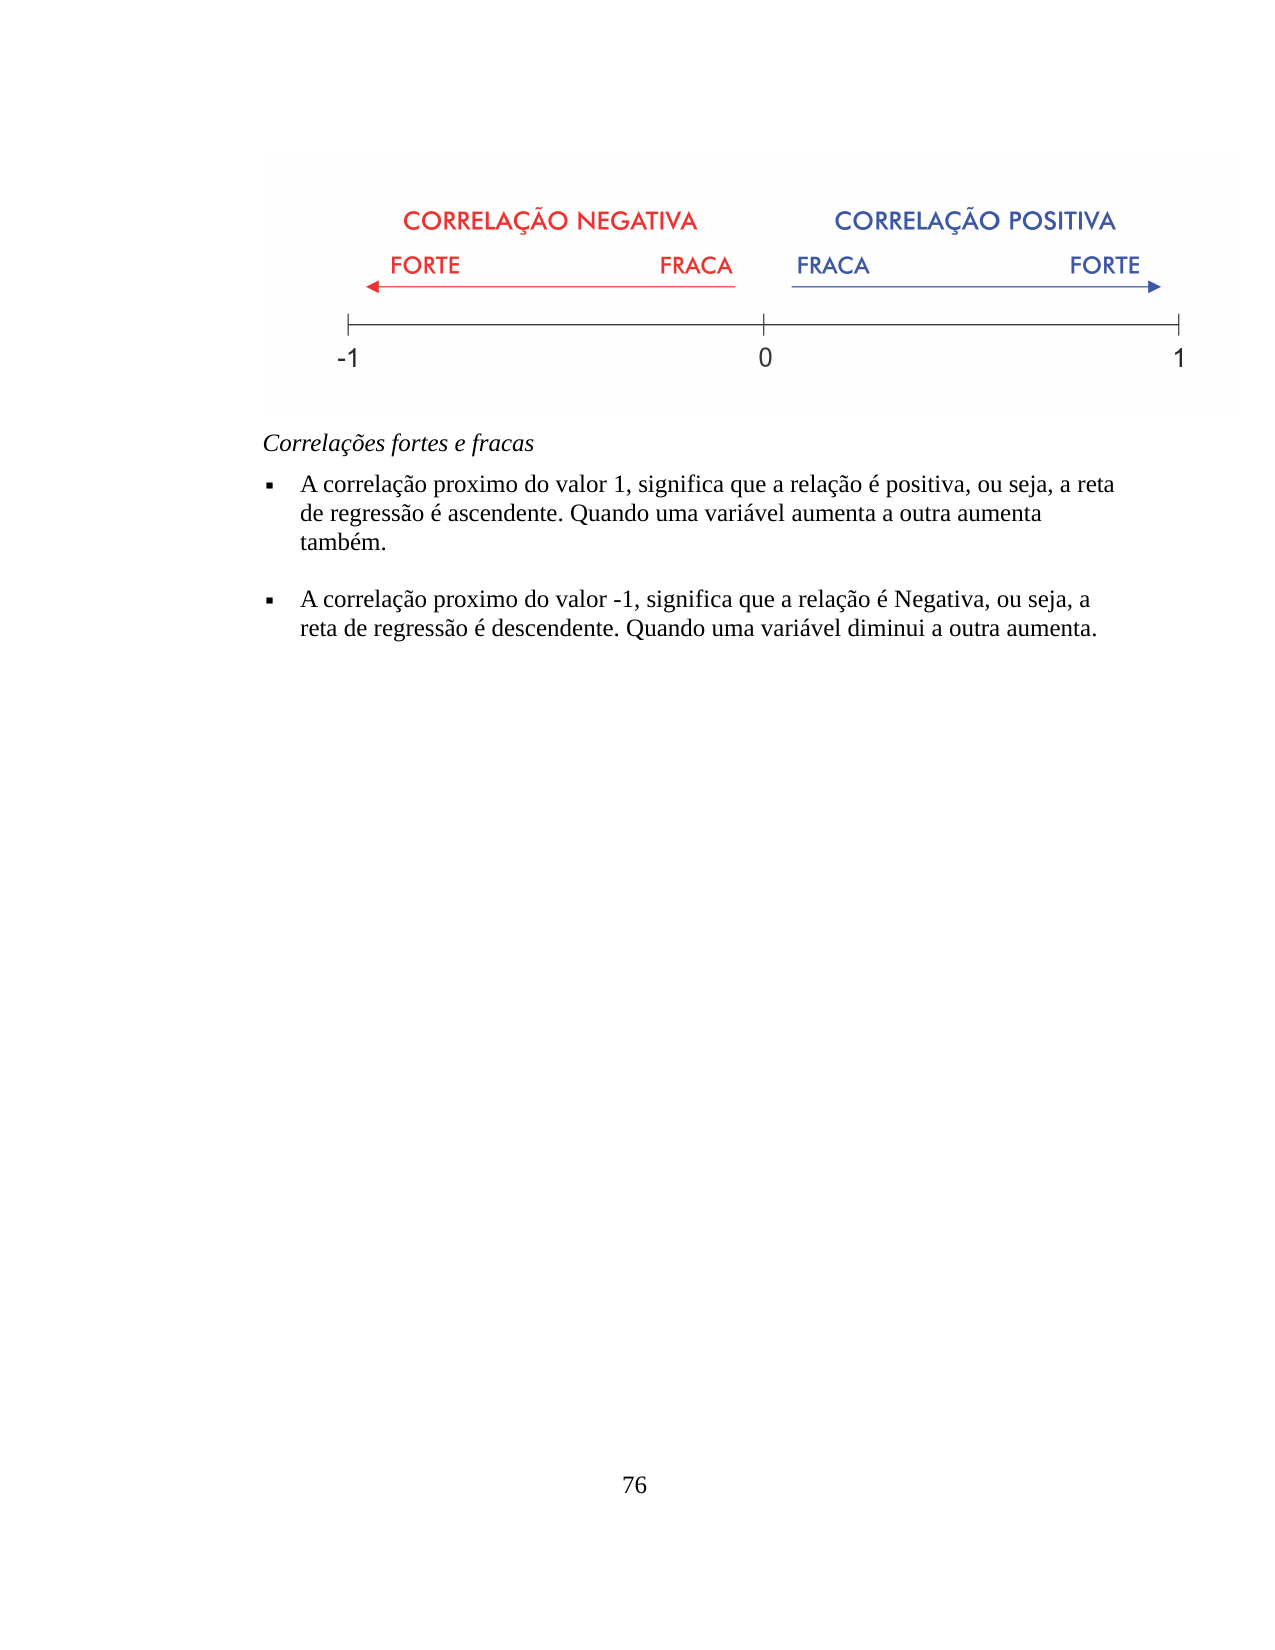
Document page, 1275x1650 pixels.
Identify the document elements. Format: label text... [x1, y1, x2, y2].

list A correlação proximo do valor 1, significa que a relação é positiva, ou seja, a reta de regressão é ascendente. Quando uma variável aumenta a outra aumenta também. [262, 469, 1125, 584]
list A correlação proximo do valor -1, significa que a relação é Negativa, ou seja, a reta de regressão é descendente. Quando uma variável diminui a outra aumenta. [262, 584, 1125, 670]
picture [262, 150, 1241, 416]
list Correlações fortes e fracas [225, 428, 1125, 457]
